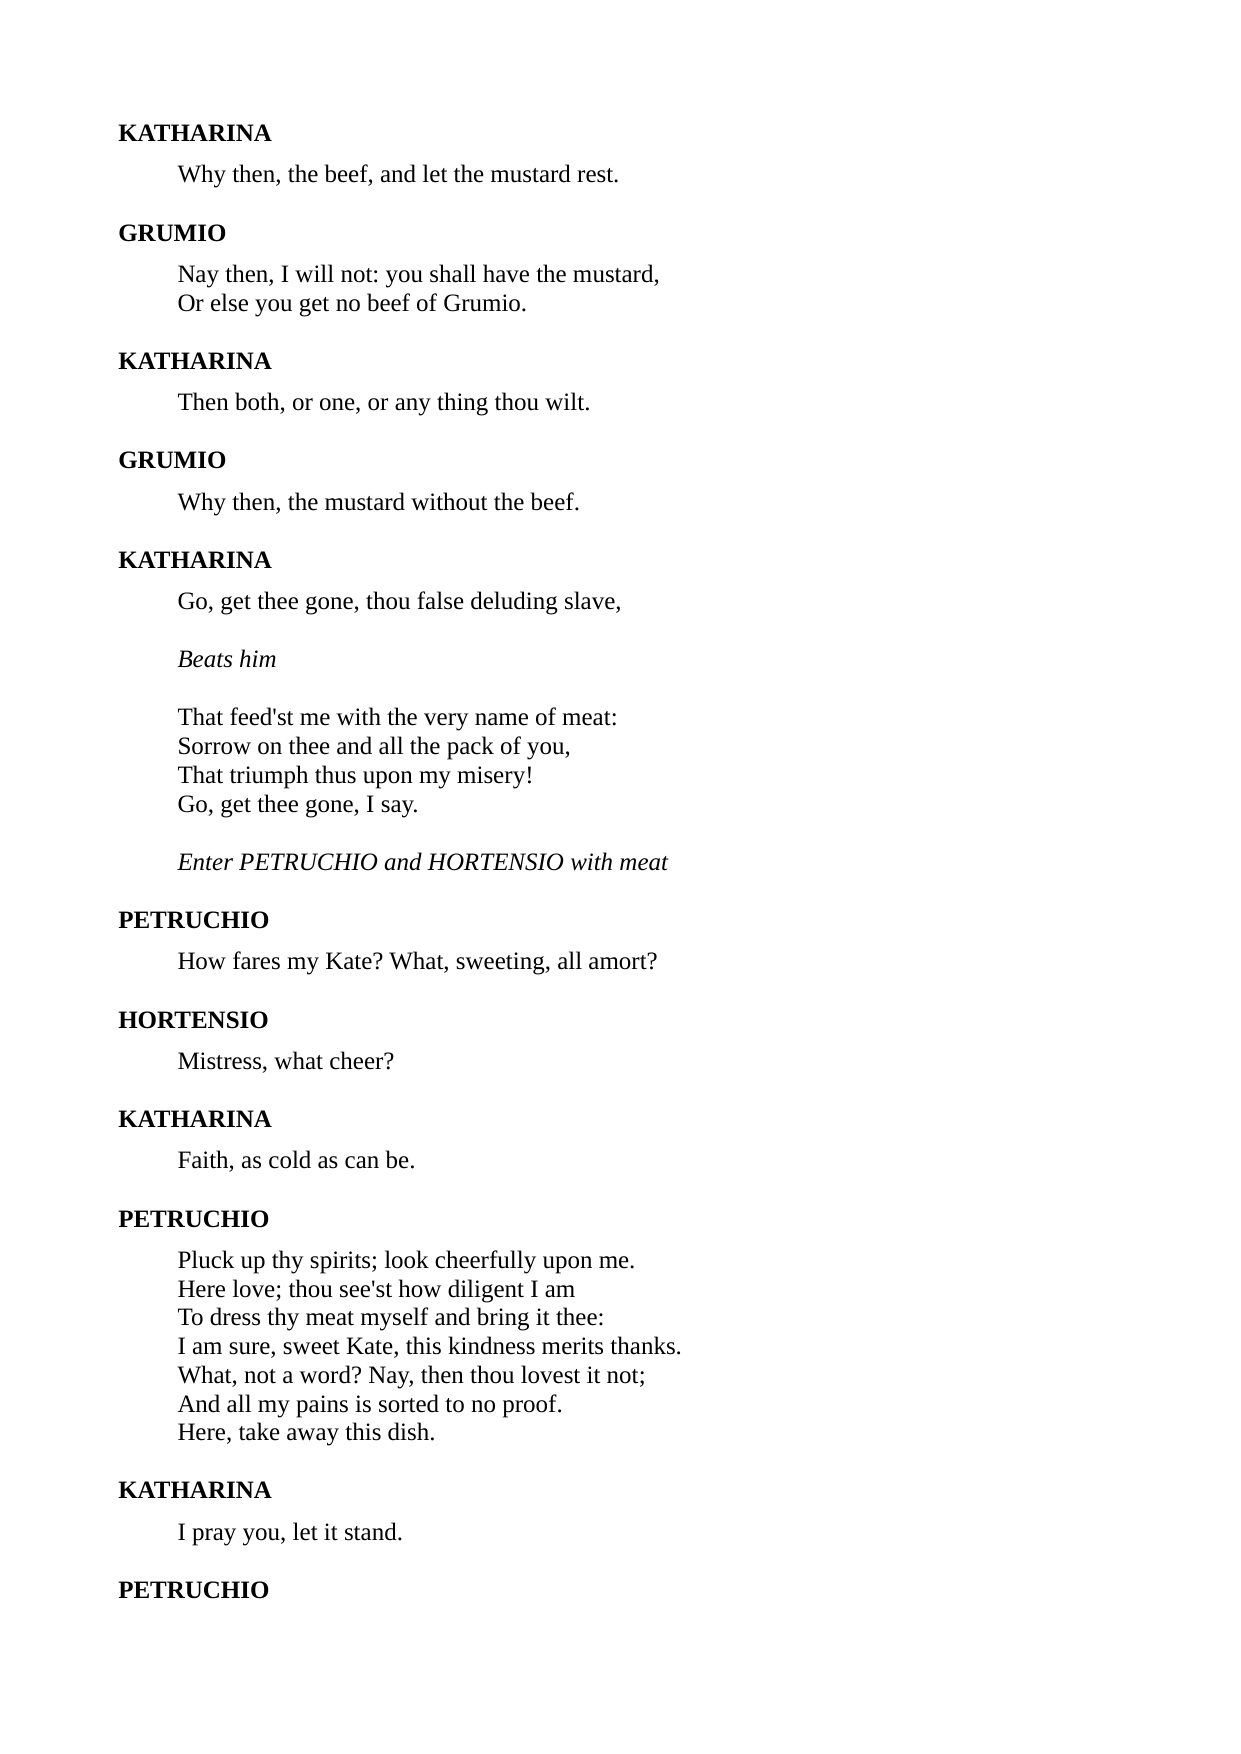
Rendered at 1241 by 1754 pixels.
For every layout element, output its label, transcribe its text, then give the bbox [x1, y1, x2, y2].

text GRUMIO [118, 445, 1122, 474]
text Faith, as cold as can be. [177, 1145, 1063, 1174]
text Go, get thee gone, thou false deluding slave, [177, 586, 1063, 615]
text I pray you, let it stand. [177, 1517, 1063, 1546]
text KATHARINA [118, 346, 1122, 374]
text KATHARINA [118, 118, 1122, 147]
text Nay then, I will not: you shall have the mustard, Or else you get no beef of Grumio. [177, 259, 1063, 316]
text KATHARINA [118, 545, 1122, 573]
text GRUMIO [118, 218, 1122, 246]
text Pluck up thy spirits; look cheerfully upon me. Here love; thou see'st how diligent I am To dress thy meat myself and bring it thee: I am sure, sweet Kate, this kindness merits thanks. What, not a word? Nay, then thou lovest it not; And all my pains is sorted to no proof. Here, take away this dish. [177, 1245, 1063, 1446]
text Enter PETRUCHIO and HORTENSIO with meat [177, 847, 1063, 876]
text Beats him [177, 644, 1063, 673]
text Mistress, what cheer? [177, 1046, 1063, 1075]
text PETRUCHIO [118, 905, 1122, 934]
text Then both, or one, or any thing thou wilt. [177, 387, 1063, 416]
text That feed'st me with the very name of meat: Sorrow on thee and all the pack of you, That triumph thus upon my misery! Go, get thee gone, I say. [177, 702, 1063, 817]
text HORTENSIO [118, 1005, 1122, 1033]
text KATHARINA [118, 1476, 1122, 1504]
text Why then, the beef, and let the mustard rest. [177, 159, 1063, 188]
text Why then, the mustard without the beef. [177, 487, 1063, 515]
text How fares my Kate? What, sweeting, all amort? [177, 946, 1063, 975]
text PETRUCHIO [118, 1204, 1122, 1232]
text PETRUCHIO [118, 1575, 1122, 1604]
text KATHARINA [118, 1104, 1122, 1133]
